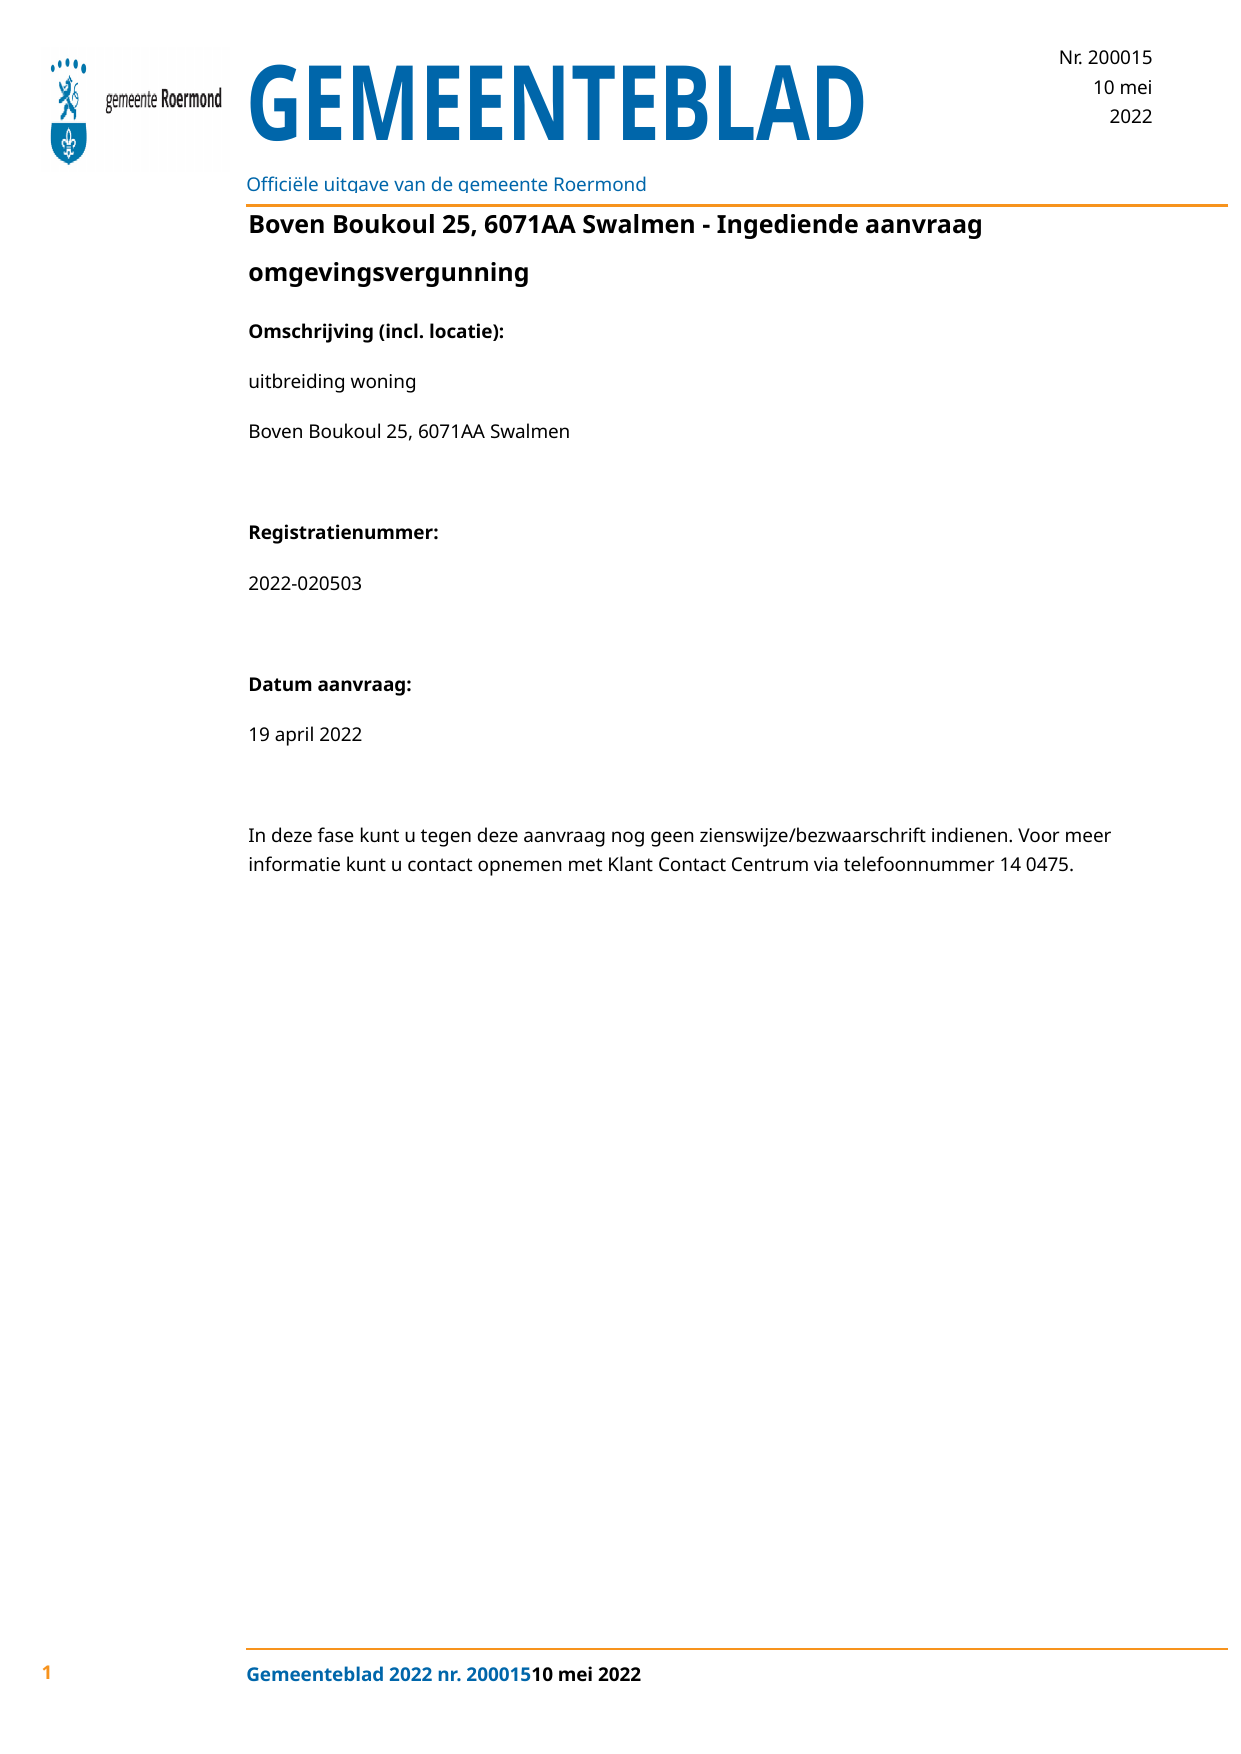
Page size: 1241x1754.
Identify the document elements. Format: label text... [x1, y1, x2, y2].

text Registratienummer: [248, 519, 1152, 545]
text uitbreiding woning [248, 368, 1152, 394]
text In deze fase kunt u tegen deze aanvraag nog geen zienswijze/bezwaarschrift indienen. Voor meer informatie kunt u contact opnemen met Klant Contact Centrum via telefoonnummer 14 0475. [248, 822, 1152, 877]
text 2022-020503 [248, 570, 1152, 596]
text Datum aanvraag: [248, 671, 1152, 697]
picture [41, 47, 231, 172]
text 19 april 2022 [248, 721, 1152, 747]
text Boven Boukoul 25, 6071AA Swalmen - Ingediende aanvraag omgevingsvergunning [248, 207, 1152, 288]
text Omschrijving (incl. locatie): [248, 318, 1152, 344]
text Boven Boukoul 25, 6071AA Swalmen [248, 419, 1152, 444]
